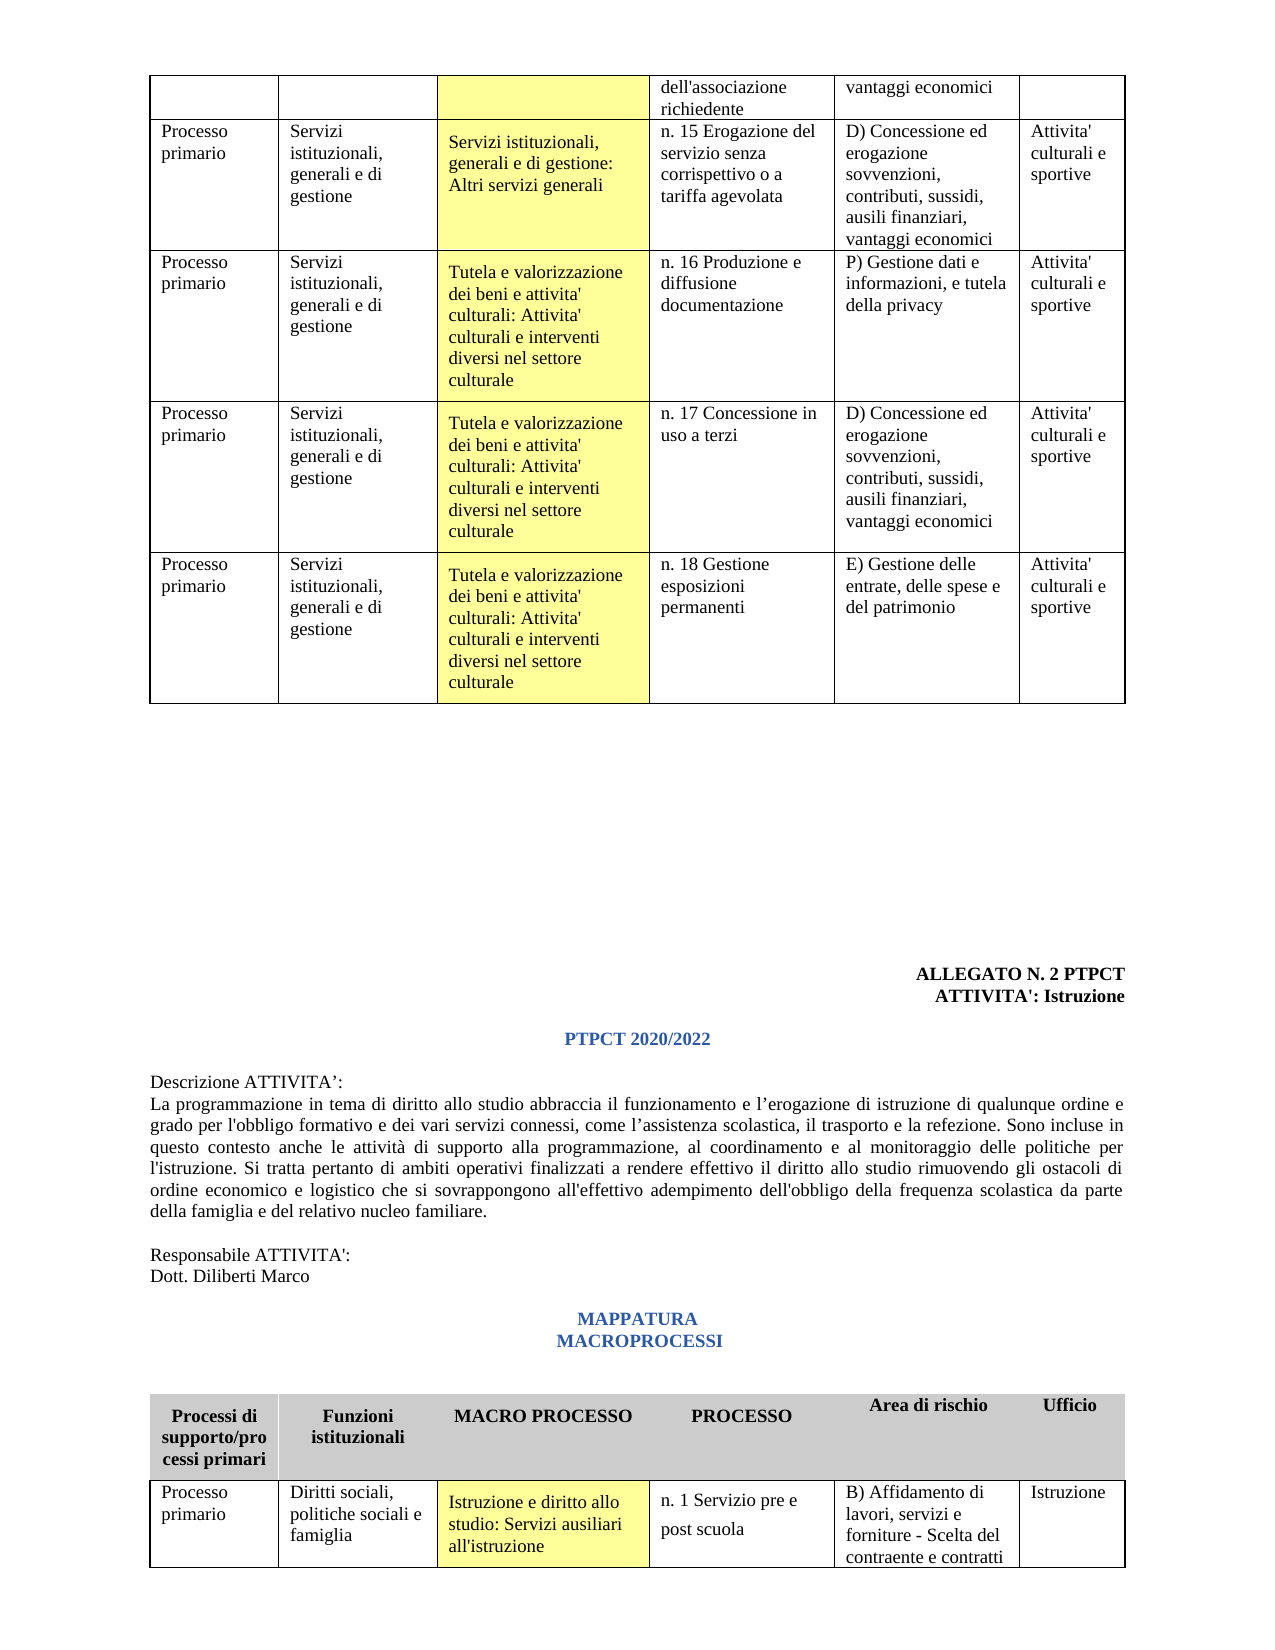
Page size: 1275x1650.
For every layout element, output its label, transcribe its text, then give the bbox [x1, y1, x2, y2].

table_header Processi di supporto/processi primari [150, 1394, 278, 1480]
table_cell n. 1 Servizio pre e post scuola [650, 1481, 834, 1567]
table_cell Istruzione [1020, 1481, 1124, 1567]
table_cell Servizi istituzionali, generali e di gestione [279, 402, 437, 552]
table_cell P) Gestione dati e informazioni, e tutela della privacy [835, 251, 1019, 401]
text ALLEGATO N. 2 PTPCT [150, 963, 1125, 985]
table_header Funzioni istituzionali [279, 1394, 437, 1480]
table_header MACRO PROCESSO [437, 1394, 649, 1480]
table_cell [151, 76, 278, 119]
table_cell n. 18 Gestione esposizioni permanenti [650, 553, 834, 703]
table_header PROCESSO [649, 1394, 834, 1480]
table_cell Attivita' culturali e sportive [1020, 251, 1124, 401]
table_cell Istruzione e diritto allo studio: Servizi ausiliari all'istruzione [438, 1481, 649, 1567]
table_cell D) Concessione ed erogazione sovvenzioni, contributi, sussidi, ausili finanziari, vantaggi economici [835, 120, 1019, 249]
text ATTIVITA': Istruzione [150, 985, 1125, 1006]
table_cell Tutela e valorizzazione dei beni e attivita' culturali: Attivita' culturali e interventi diversi nel settore culturale [438, 251, 649, 401]
table_cell Processo primario [151, 1481, 278, 1567]
table_cell vantaggi economici [835, 76, 1019, 119]
text Descrizione ATTIVITA’: [150, 1071, 1125, 1092]
table_cell Attivita' culturali e sportive [1020, 120, 1124, 249]
text Responsabile ATTIVITA': [150, 1243, 1125, 1265]
table_cell dell'associazione richiedente [650, 76, 834, 119]
table_cell Servizi istituzionali, generali e di gestione: Altri servizi generali [438, 120, 649, 249]
text Dott. Diliberti Marco [150, 1265, 1125, 1287]
text MAPPATURA [150, 1308, 1125, 1330]
table_cell [279, 76, 437, 119]
table_cell Processo primario [151, 553, 278, 703]
table_cell Processo primario [151, 120, 278, 249]
table_cell Processo primario [151, 402, 278, 552]
text PTPCT 2020/2022 [150, 1028, 1125, 1049]
text La programmazione in tema di diritto allo studio abbraccia il funzionamento e l’erogazione di istruzione di qualunque ordine e grado per l'obbligo formativo e dei vari servizi connessi, come l’assistenza scolastica, il trasporto e la refezione. Sono incluse in questo contesto anche le attività di supporto alla programmazione, al coordinamento e al monitoraggio delle politiche per l'istruzione. Si tratta pertanto di ambiti operativi finalizzati a rendere effettivo il diritto allo studio rimuovendo gli ostacoli di ordine economico e logistico che si sovrappongono all'effettivo adempimento dell'obbligo della frequenza scolastica da parte della famiglia e del relativo nucleo familiare. [150, 1092, 1125, 1222]
table_cell Diritti sociali, politiche sociali e famiglia [279, 1481, 437, 1567]
table_cell Attivita' culturali e sportive [1020, 402, 1124, 552]
table_cell D) Concessione ed erogazione sovvenzioni, contributi, sussidi, ausili finanziari, vantaggi economici [835, 402, 1019, 552]
table_header Area di rischio [834, 1394, 1019, 1480]
table_cell n. 17 Concessione in uso a terzi [650, 402, 834, 552]
table_cell Servizi istituzionali, generali e di gestione [279, 251, 437, 401]
table_cell n. 15 Erogazione del servizio senza corrispettivo o a tariffa agevolata [650, 120, 834, 249]
table_cell Servizi istituzionali, generali e di gestione [279, 120, 437, 249]
table_cell [438, 76, 649, 119]
table_cell Tutela e valorizzazione dei beni e attivita' culturali: Attivita' culturali e interventi diversi nel settore culturale [438, 402, 649, 552]
table_cell n. 16 Produzione e diffusione documentazione [650, 251, 834, 401]
table_cell Processo primario [151, 251, 278, 401]
table_cell B) Affidamento di lavori, servizi e forniture - Scelta del contraente e contratti [835, 1481, 1019, 1567]
table_header Ufficio [1019, 1394, 1125, 1480]
table_cell Attivita' culturali e sportive [1020, 553, 1124, 703]
table_cell Servizi istituzionali, generali e di gestione [279, 553, 437, 703]
table_cell [1020, 76, 1124, 119]
table_cell Tutela e valorizzazione dei beni e attivita' culturali: Attivita' culturali e interventi diversi nel settore culturale [438, 553, 649, 703]
text MACROPROCESSI [150, 1330, 1125, 1351]
table_cell E) Gestione delle entrate, delle spese e del patrimonio [835, 553, 1019, 703]
